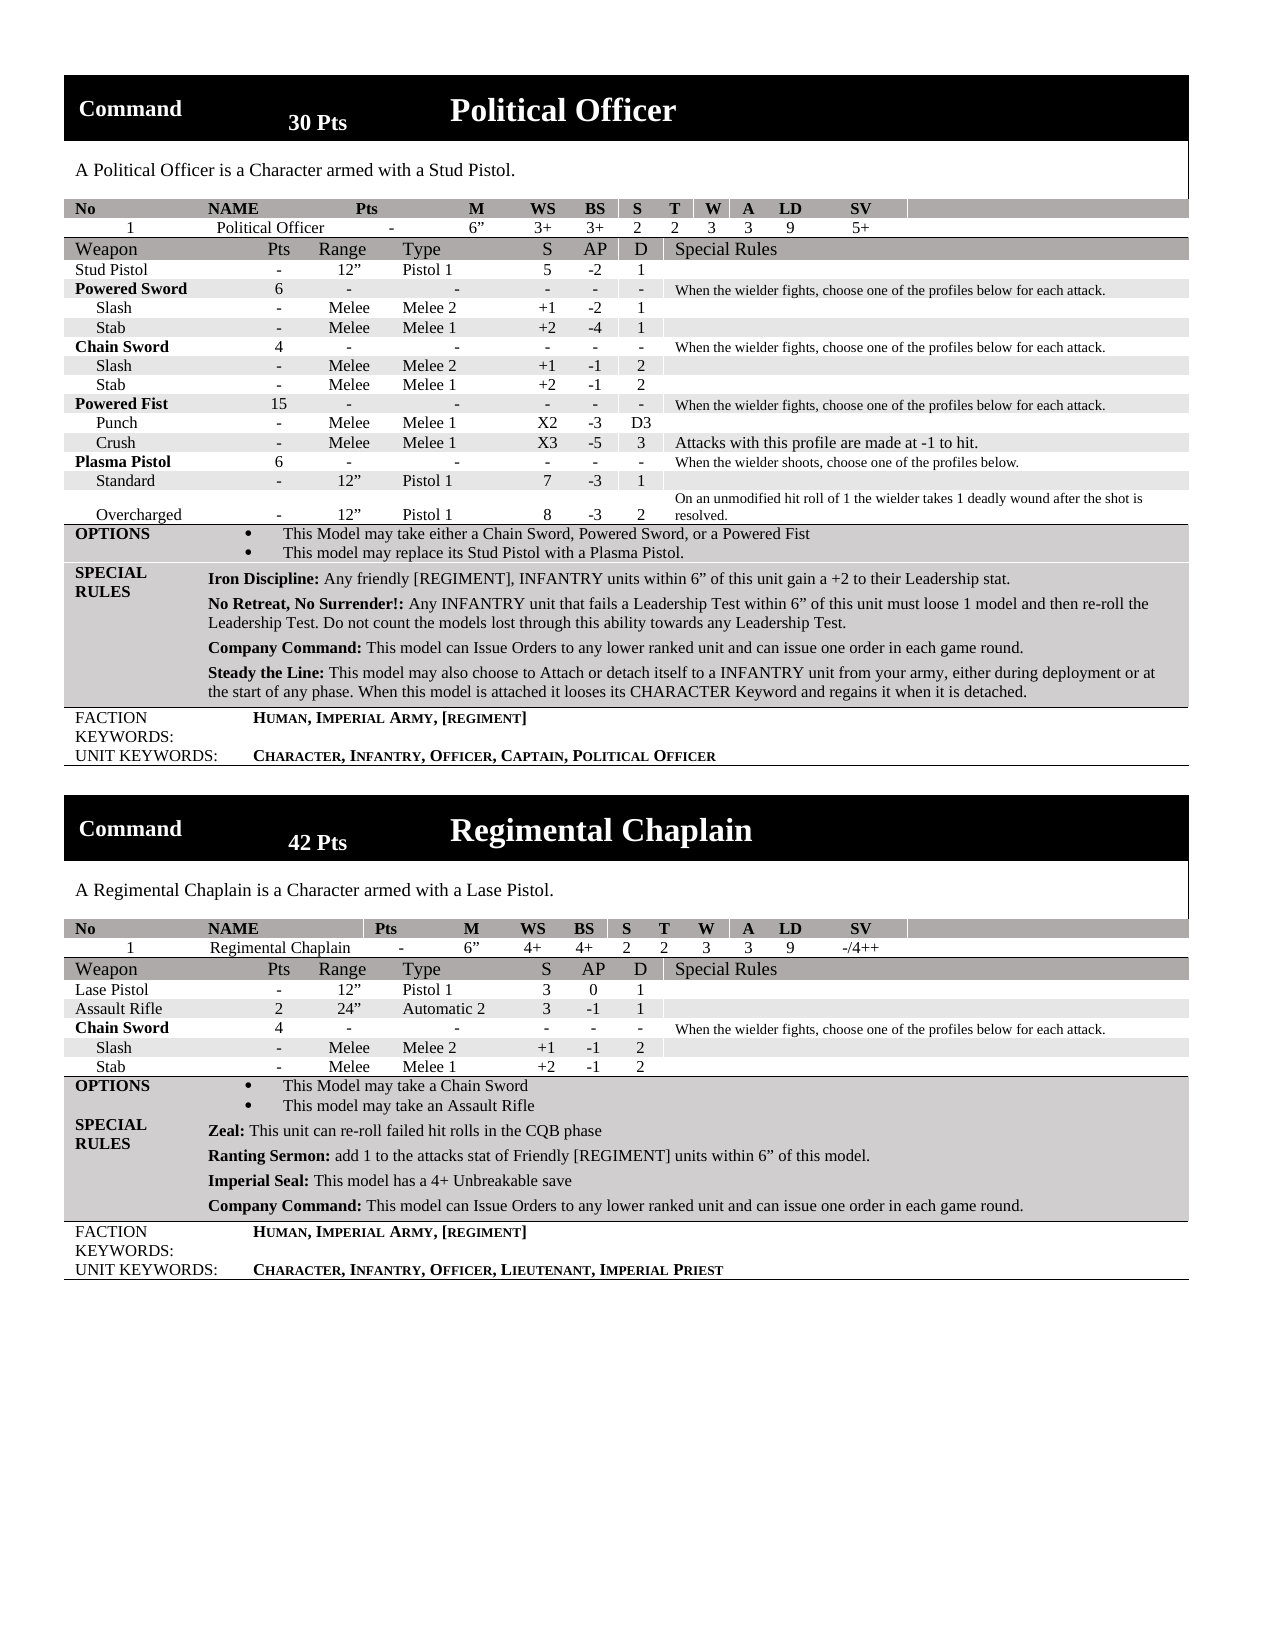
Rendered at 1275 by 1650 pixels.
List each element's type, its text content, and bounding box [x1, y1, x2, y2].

table_cell 9 [767, 218, 814, 237]
table_cell -3 [572, 471, 618, 490]
table_cell - [250, 1038, 307, 1057]
table_cell 1 [64, 218, 197, 237]
table_cell Pistol 1 [391, 471, 523, 490]
table_cell Crush [64, 433, 250, 452]
table_cell Punch [64, 413, 250, 432]
table_cell No [64, 199, 197, 218]
table_cell This Model may take either a Chain Sword, Powered Sword, or a Powered Fist This model may replace its Stud Pistol with a Plasma Pistol. [197, 524, 1189, 562]
table_cell - [250, 1057, 307, 1076]
table_cell Special Rules [664, 957, 1189, 980]
table_cell - [250, 490, 307, 523]
table_cell - [307, 1018, 391, 1037]
table_cell 0 [570, 980, 617, 999]
table_cell Pts [250, 238, 307, 260]
table_cell Range [307, 238, 391, 260]
table_cell Standard [64, 471, 250, 490]
table_cell Stab [64, 375, 250, 394]
table_cell 12” [307, 490, 391, 523]
table_cell 1 [617, 999, 663, 1018]
table_cell Political Officer [197, 218, 344, 237]
table_cell 2 [619, 356, 663, 375]
table_cell -1 [572, 375, 618, 394]
table_cell - [572, 394, 618, 413]
table_cell Melee [307, 318, 391, 337]
table_cell Pts [364, 919, 439, 938]
table_cell 3 [523, 999, 570, 1018]
table_cell 1 [619, 318, 663, 337]
table_cell Melee 1 [391, 413, 523, 432]
table_cell 6 [250, 452, 307, 471]
table_cell OPTIONS [64, 525, 197, 562]
table_cell 4 [250, 337, 307, 356]
table_cell Weapon [64, 958, 250, 980]
table_header Command [64, 76, 197, 141]
table_cell Attacks with this profile are made at -1 to hit. [664, 433, 1189, 452]
table_cell FACTION KEYWORDS: [64, 708, 242, 746]
table_cell Melee 2 [391, 1038, 523, 1057]
table_cell Type [391, 238, 523, 260]
table_cell - [391, 1018, 523, 1037]
table_cell Assault Rifle [64, 999, 250, 1018]
table_cell Overcharged [64, 490, 250, 523]
table_cell - [250, 471, 307, 490]
table_cell - [619, 452, 663, 471]
table_cell Plasma Pistol [64, 452, 250, 471]
table_cell - [364, 938, 439, 957]
table_cell M [439, 199, 514, 218]
table_cell [908, 199, 1189, 218]
table_cell Melee 2 [391, 356, 523, 375]
table_cell Special Rules [664, 237, 1189, 260]
table_cell - [250, 375, 307, 394]
table_cell WS [514, 199, 572, 218]
table_cell [664, 298, 1189, 317]
table_cell Melee [307, 1057, 391, 1076]
table_cell 3+ [514, 218, 572, 237]
table_cell 2 [608, 938, 645, 957]
table_cell 7 [523, 471, 572, 490]
table_cell BS [561, 919, 607, 938]
table_cell - [307, 452, 391, 471]
table_cell - [523, 394, 572, 413]
table_cell 6 [250, 279, 307, 298]
table_cell 2 [619, 375, 663, 394]
table_cell 1 [619, 260, 663, 279]
table_cell No [64, 919, 197, 938]
table_cell S [619, 199, 656, 218]
table_cell 5+ [814, 218, 907, 237]
table_cell 15 [250, 394, 307, 413]
table_cell Slash [64, 1038, 250, 1057]
table_cell This Model may take a Chain Sword This model may take an Assault Rifle [197, 1076, 1189, 1115]
table_cell +2 [523, 318, 572, 337]
table_cell [664, 413, 1189, 432]
table_cell Chain Sword [64, 1018, 250, 1037]
table_cell 4+ [561, 938, 607, 957]
table_cell Ld [767, 919, 814, 938]
table_cell -1 [570, 1057, 617, 1076]
table_cell Pts [250, 958, 307, 980]
table_cell Slash [64, 356, 250, 375]
table_header Command [64, 796, 197, 861]
table_cell S [523, 238, 572, 260]
table_cell - [307, 337, 391, 356]
table_cell AP [570, 958, 617, 980]
table_cell Zeal: This unit can re-roll failed hit rolls in the CQB phase Ranting Sermon: add 1 to the attacks stat of Friendly [REGIMENT] units within 6” of this model. Imperial Seal: This model has a 4+ Unbreakable save Company Command: This model can Issue Orders to any lower ranked unit and can issue one order in each game round. [197, 1115, 1189, 1221]
table_cell - [391, 337, 523, 356]
table_cell 1 [617, 980, 663, 999]
table_cell - [572, 452, 618, 471]
table_cell Special Rules [64, 1115, 197, 1221]
table_cell - [250, 413, 307, 432]
table_cell A [730, 919, 767, 938]
table_cell Unit KEYWORDs: [64, 1260, 242, 1279]
table_cell - [572, 279, 618, 298]
table_cell D [617, 958, 663, 980]
table_cell Melee 1 [391, 1057, 523, 1076]
table_header Political Officer [439, 76, 1189, 141]
table_cell Weapon [64, 238, 250, 260]
table_cell [664, 318, 1189, 337]
table_cell 2 [617, 1057, 663, 1076]
table_cell -3 [572, 413, 618, 432]
table_cell 3 [694, 218, 729, 237]
table_cell - [619, 279, 663, 298]
table_cell [908, 919, 1189, 938]
table_cell -5 [572, 433, 618, 452]
table_cell X3 [523, 433, 572, 452]
table_cell When the wielder fights, choose one of the profiles below for each attack. [664, 337, 1189, 356]
table_header 30 Pts [197, 76, 438, 141]
table_cell 6” [439, 938, 504, 957]
table_cell Lase Pistol [64, 980, 250, 999]
table_cell 2 [656, 218, 693, 237]
table_cell 1 [64, 938, 197, 957]
table_cell [664, 980, 1189, 999]
table_cell Sv [814, 199, 907, 218]
table_cell Powered Sword [64, 279, 250, 298]
table_cell - [523, 1018, 570, 1037]
table_cell - [523, 279, 572, 298]
table_cell A Political Officer is a Character armed with a Stud Pistol. [64, 141, 1188, 198]
table_cell D [619, 238, 663, 260]
table_cell 12” [307, 471, 391, 490]
table_cell 3 [619, 433, 663, 452]
table_cell - [250, 318, 307, 337]
table_cell Regimental Chaplain [197, 938, 363, 957]
table_cell 1 [619, 471, 663, 490]
table_cell - [523, 337, 572, 356]
table_cell Slash [64, 298, 250, 317]
table_cell WS [504, 919, 561, 938]
table_cell Human, Imperial Army, [regiment] [242, 707, 1189, 746]
table_cell W [694, 199, 729, 218]
table_cell 3 [523, 980, 570, 999]
table_cell Character, Infantry, Officer, Captain, Political Officer [242, 746, 1189, 765]
table_cell Stud Pistol [64, 260, 250, 279]
table_cell Melee [307, 1038, 391, 1057]
table_cell Powered Fist [64, 394, 250, 413]
table_cell T [645, 919, 683, 938]
table_cell - [250, 298, 307, 317]
table_cell -/4++ [814, 938, 907, 957]
table_cell -1 [570, 999, 617, 1018]
table_cell Special Rules [64, 563, 197, 707]
table_cell Pistol 1 [391, 980, 523, 999]
table_cell 4 [250, 1018, 307, 1037]
table_cell [664, 260, 1189, 279]
table_header 42 Pts [197, 796, 438, 861]
table_cell -3 [572, 490, 618, 523]
table_cell On an unmodified hit roll of 1 the wielder takes 1 deadly wound after the shot is resolved. [664, 490, 1189, 523]
table_cell - [572, 337, 618, 356]
table_cell Melee [307, 413, 391, 432]
table_cell -1 [572, 356, 618, 375]
table_cell M [439, 919, 504, 938]
table_cell W [683, 919, 729, 938]
table_cell Name [197, 919, 363, 938]
table_cell [664, 1057, 1189, 1076]
table_cell - [617, 1018, 663, 1037]
table_cell [664, 471, 1189, 490]
table_cell 2 [645, 938, 683, 957]
table_cell 4+ [504, 938, 561, 957]
table_cell - [250, 433, 307, 452]
table_cell X2 [523, 413, 572, 432]
table_cell Chain Sword [64, 337, 250, 356]
table_cell A Regimental Chaplain is a Character armed with a Lase Pistol. [64, 861, 1188, 918]
table_cell D3 [619, 413, 663, 432]
table_cell 3 [683, 938, 729, 957]
table_cell Melee 2 [391, 298, 523, 317]
table_cell [908, 938, 1189, 957]
table_cell - [344, 218, 439, 237]
table_header Regimental Chaplain [439, 796, 1189, 861]
table_cell +2 [523, 1057, 570, 1076]
table_cell 3+ [572, 218, 618, 237]
table_cell - [570, 1018, 617, 1037]
table_cell S [608, 919, 645, 938]
table_cell 2 [617, 1038, 663, 1057]
table_cell Pts [344, 199, 439, 218]
table_cell Name [197, 199, 344, 218]
table_cell - [250, 356, 307, 375]
table_cell When the wielder fights, choose one of the profiles below for each attack. [664, 279, 1189, 298]
table_cell -2 [572, 260, 618, 279]
table_cell A [730, 199, 767, 218]
table_cell 24” [307, 999, 391, 1018]
table_cell 5 [523, 260, 572, 279]
table_cell S [523, 958, 570, 980]
table_cell FACTION KEYWORDS: [64, 1222, 242, 1260]
table_cell - [619, 337, 663, 356]
table_cell OPTIONS [64, 1077, 197, 1115]
table_cell Ld [767, 199, 814, 218]
table_cell Type [391, 958, 523, 980]
table_cell +2 [523, 375, 572, 394]
table_cell Stab [64, 318, 250, 337]
table_cell T [656, 199, 693, 218]
table_cell Melee [307, 375, 391, 394]
table_cell Iron Discipline: Any friendly [REGIMENT], INFANTRY units within 6” of this unit gain a +2 to their Leadership stat. No Retreat, No Surrender!: Any INFANTRY unit that fails a Leadership Test within 6” of this unit must loose 1 model and then re-roll the Leadership Test. Do not count the models lost through this ability towards any Leadership Test. Company Command: This model can Issue Orders to any lower ranked unit and can issue one order in each game round. Steady the Line: This model may also choose to Attach or detach itself to a INFANTRY unit from your army, either during deployment or at the start of any phase. When this model is attached it looses its CHARACTER Keyword and regains it when it is detached. [197, 563, 1189, 707]
table_cell -1 [570, 1038, 617, 1057]
table_cell 12” [307, 980, 391, 999]
table_cell - [391, 279, 523, 298]
table_cell Stab [64, 1057, 250, 1076]
table_cell 3 [730, 218, 767, 237]
table_cell When the wielder fights, choose one of the profiles below for each attack. [664, 394, 1189, 413]
table_cell +1 [523, 1038, 570, 1057]
table_cell 2 [619, 490, 663, 523]
table_cell BS [572, 199, 618, 218]
table_cell -2 [572, 298, 618, 317]
table_cell - [523, 452, 572, 471]
table_cell 3 [730, 938, 767, 957]
table_cell Melee 1 [391, 318, 523, 337]
table_cell - [391, 394, 523, 413]
table_cell Melee 1 [391, 375, 523, 394]
table_cell 6” [439, 218, 514, 237]
table_cell Pistol 1 [391, 260, 523, 279]
table_cell -4 [572, 318, 618, 337]
table_cell - [250, 260, 307, 279]
table_cell Melee [307, 298, 391, 317]
table_cell [664, 356, 1189, 375]
table_cell When the wielder shoots, choose one of the profiles below. [664, 452, 1189, 471]
table_cell AP [572, 238, 618, 260]
table_cell +1 [523, 298, 572, 317]
table_cell - [619, 394, 663, 413]
table_cell Melee 1 [391, 433, 523, 452]
table_cell - [307, 279, 391, 298]
table_cell 8 [523, 490, 572, 523]
table_cell [664, 375, 1189, 394]
table_cell Sv [814, 919, 907, 938]
table_cell - [250, 980, 307, 999]
table_cell Human, Imperial Army, [regiment] [242, 1221, 1189, 1260]
table_cell +1 [523, 356, 572, 375]
table_cell 2 [250, 999, 307, 1018]
table_cell - [307, 394, 391, 413]
table_cell 2 [619, 218, 656, 237]
table_cell - [391, 452, 523, 471]
table_cell [908, 218, 1189, 237]
table_cell 1 [619, 298, 663, 317]
table_cell Melee [307, 356, 391, 375]
table_cell Automatic 2 [391, 999, 523, 1018]
table_cell When the wielder fights, choose one of the profiles below for each attack. [664, 1018, 1189, 1037]
table_cell 12” [307, 260, 391, 279]
table_cell [664, 999, 1189, 1018]
table_cell Unit KEYWORDs: [64, 746, 242, 765]
table_cell 9 [767, 938, 814, 957]
table_cell Character, Infantry, Officer, Lieutenant, Imperial Priest [242, 1260, 1189, 1279]
table_cell Range [307, 958, 391, 980]
table_cell Melee [307, 433, 391, 452]
table_cell [664, 1038, 1189, 1057]
table_cell Pistol 1 [391, 490, 523, 523]
